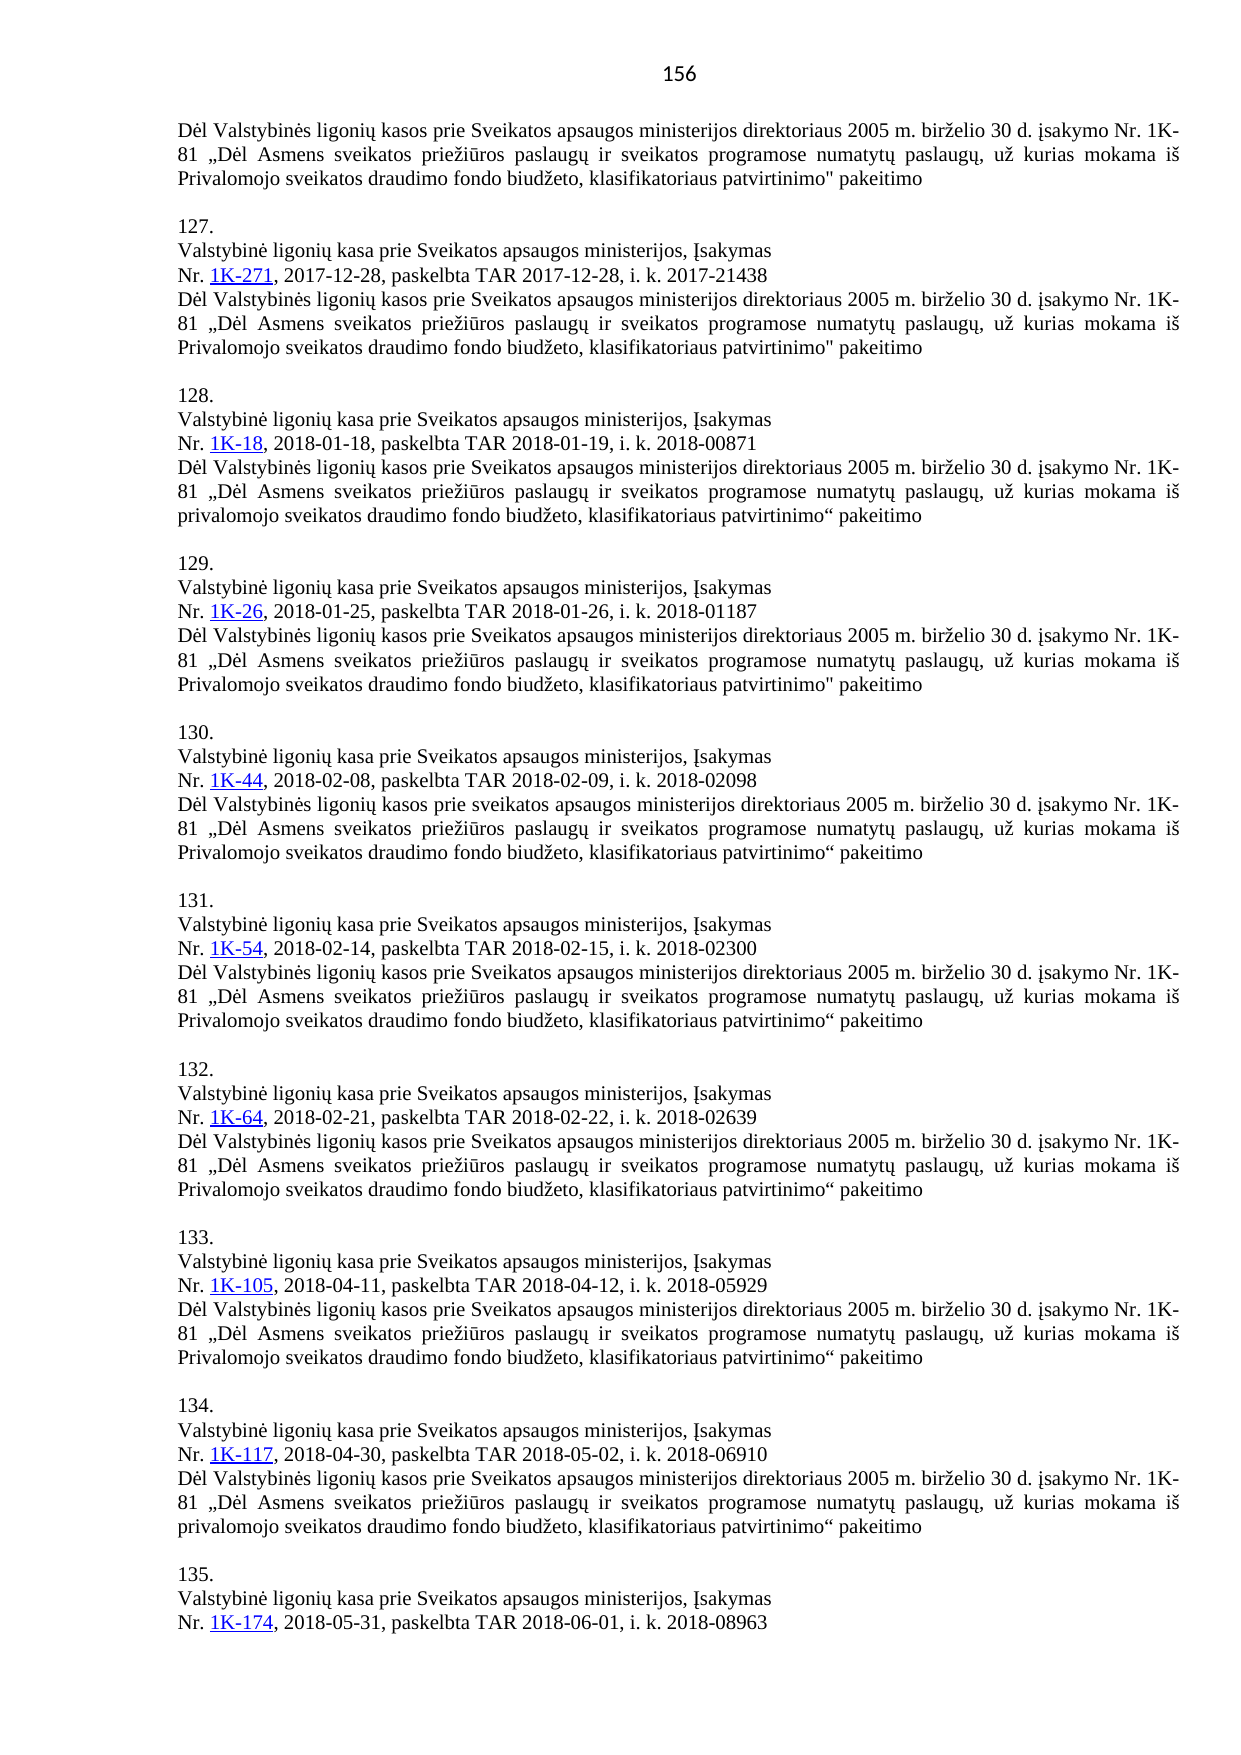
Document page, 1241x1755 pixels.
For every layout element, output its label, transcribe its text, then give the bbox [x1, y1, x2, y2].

text 129. [177, 551, 1181, 575]
text 135. [177, 1562, 1181, 1586]
text Nr. 1K-271, 2017-12-28, paskelbta TAR 2017-12-28, i. k. 2017-21438 [177, 262, 1181, 287]
text Nr. 1K-105, 2018-04-11, paskelbta TAR 2018-04-12, i. k. 2018-05929 [177, 1273, 1181, 1297]
text 128. [177, 383, 1181, 407]
text 132. [177, 1057, 1181, 1081]
text Dėl Valstybinės ligonių kasos prie Sveikatos apsaugos ministerijos direktoriaus 2005 m. birželio 30 d. įsakymo Nr. 1K-81 „Dėl Asmens sveikatos priežiūros paslaugų ir sveikatos programose numatytų paslaugų, už kurias mokama iš Privalomojo sveikatos draudimo fondo biudžeto, klasifikatoriaus patvirtinimo" pakeitimo [177, 118, 1181, 190]
text Valstybinė ligonių kasa prie Sveikatos apsaugos ministerijos, Įsakymas [177, 1249, 1181, 1273]
text Nr. 1K-64, 2018-02-21, paskelbta TAR 2018-02-22, i. k. 2018-02639 [177, 1105, 1181, 1129]
text 127. [177, 214, 1181, 238]
text Dėl Valstybinės ligonių kasos prie Sveikatos apsaugos ministerijos direktoriaus 2005 m. birželio 30 d. įsakymo Nr. 1K-81 „Dėl Asmens sveikatos priežiūros paslaugų ir sveikatos programose numatytų paslaugų, už kurias mokama iš Privalomojo sveikatos draudimo fondo biudžeto, klasifikatoriaus patvirtinimo“ pakeitimo [177, 960, 1181, 1032]
text Valstybinė ligonių kasa prie Sveikatos apsaugos ministerijos, Įsakymas [177, 407, 1181, 431]
text Dėl Valstybinės ligonių kasos prie Sveikatos apsaugos ministerijos direktoriaus 2005 m. birželio 30 d. įsakymo Nr. 1K-81 „Dėl Asmens sveikatos priežiūros paslaugų ir sveikatos programose numatytų paslaugų, už kurias mokama iš privalomojo sveikatos draudimo fondo biudžeto, klasifikatoriaus patvirtinimo“ pakeitimo [177, 455, 1181, 527]
text 133. [177, 1225, 1181, 1249]
text Dėl Valstybinės ligonių kasos prie Sveikatos apsaugos ministerijos direktoriaus 2005 m. birželio 30 d. įsakymo Nr. 1K-81 „Dėl Asmens sveikatos priežiūros paslaugų ir sveikatos programose numatytų paslaugų, už kurias mokama iš Privalomojo sveikatos draudimo fondo biudžeto, klasifikatoriaus patvirtinimo“ pakeitimo [177, 1129, 1181, 1201]
text 134. [177, 1393, 1181, 1417]
text Nr. 1K-44, 2018-02-08, paskelbta TAR 2018-02-09, i. k. 2018-02098 [177, 768, 1181, 792]
text Nr. 1K-26, 2018-01-25, paskelbta TAR 2018-01-26, i. k. 2018-01187 [177, 599, 1181, 623]
text Dėl Valstybinės ligonių kasos prie Sveikatos apsaugos ministerijos direktoriaus 2005 m. birželio 30 d. įsakymo Nr. 1K-81 „Dėl Asmens sveikatos priežiūros paslaugų ir sveikatos programose numatytų paslaugų, už kurias mokama iš Privalomojo sveikatos draudimo fondo biudžeto, klasifikatoriaus patvirtinimo“ pakeitimo [177, 1297, 1181, 1369]
text 131. [177, 888, 1181, 912]
text Valstybinė ligonių kasa prie Sveikatos apsaugos ministerijos, Įsakymas [177, 1081, 1181, 1105]
text Nr. 1K-54, 2018-02-14, paskelbta TAR 2018-02-15, i. k. 2018-02300 [177, 936, 1181, 960]
text Nr. 1K-174, 2018-05-31, paskelbta TAR 2018-06-01, i. k. 2018-08963 [177, 1610, 1181, 1634]
text Dėl Valstybinės ligonių kasos prie sveikatos apsaugos ministerijos direktoriaus 2005 m. birželio 30 d. įsakymo Nr. 1K-81 „Dėl Asmens sveikatos priežiūros paslaugų ir sveikatos programose numatytų paslaugų, už kurias mokama iš Privalomojo sveikatos draudimo fondo biudžeto, klasifikatoriaus patvirtinimo“ pakeitimo [177, 792, 1181, 864]
text Valstybinė ligonių kasa prie Sveikatos apsaugos ministerijos, Įsakymas [177, 238, 1181, 262]
text Valstybinė ligonių kasa prie Sveikatos apsaugos ministerijos, Įsakymas [177, 1586, 1181, 1610]
text Valstybinė ligonių kasa prie Sveikatos apsaugos ministerijos, Įsakymas [177, 575, 1181, 599]
text Nr. 1K-117, 2018-04-30, paskelbta TAR 2018-05-02, i. k. 2018-06910 [177, 1442, 1181, 1466]
text Nr. 1K-18, 2018-01-18, paskelbta TAR 2018-01-19, i. k. 2018-00871 [177, 431, 1181, 455]
text Dėl Valstybinės ligonių kasos prie Sveikatos apsaugos ministerijos direktoriaus 2005 m. birželio 30 d. įsakymo Nr. 1K-81 „Dėl Asmens sveikatos priežiūros paslaugų ir sveikatos programose numatytų paslaugų, už kurias mokama iš privalomojo sveikatos draudimo fondo biudžeto, klasifikatoriaus patvirtinimo“ pakeitimo [177, 1466, 1181, 1538]
text Valstybinė ligonių kasa prie Sveikatos apsaugos ministerijos, Įsakymas [177, 1417, 1181, 1442]
text Valstybinė ligonių kasa prie Sveikatos apsaugos ministerijos, Įsakymas [177, 744, 1181, 768]
text 130. [177, 720, 1181, 744]
text Dėl Valstybinės ligonių kasos prie Sveikatos apsaugos ministerijos direktoriaus 2005 m. birželio 30 d. įsakymo Nr. 1K-81 „Dėl Asmens sveikatos priežiūros paslaugų ir sveikatos programose numatytų paslaugų, už kurias mokama iš Privalomojo sveikatos draudimo fondo biudžeto, klasifikatoriaus patvirtinimo" pakeitimo [177, 623, 1181, 696]
text Dėl Valstybinės ligonių kasos prie Sveikatos apsaugos ministerijos direktoriaus 2005 m. birželio 30 d. įsakymo Nr. 1K-81 „Dėl Asmens sveikatos priežiūros paslaugų ir sveikatos programose numatytų paslaugų, už kurias mokama iš Privalomojo sveikatos draudimo fondo biudžeto, klasifikatoriaus patvirtinimo" pakeitimo [177, 287, 1181, 359]
text Valstybinė ligonių kasa prie Sveikatos apsaugos ministerijos, Įsakymas [177, 912, 1181, 936]
